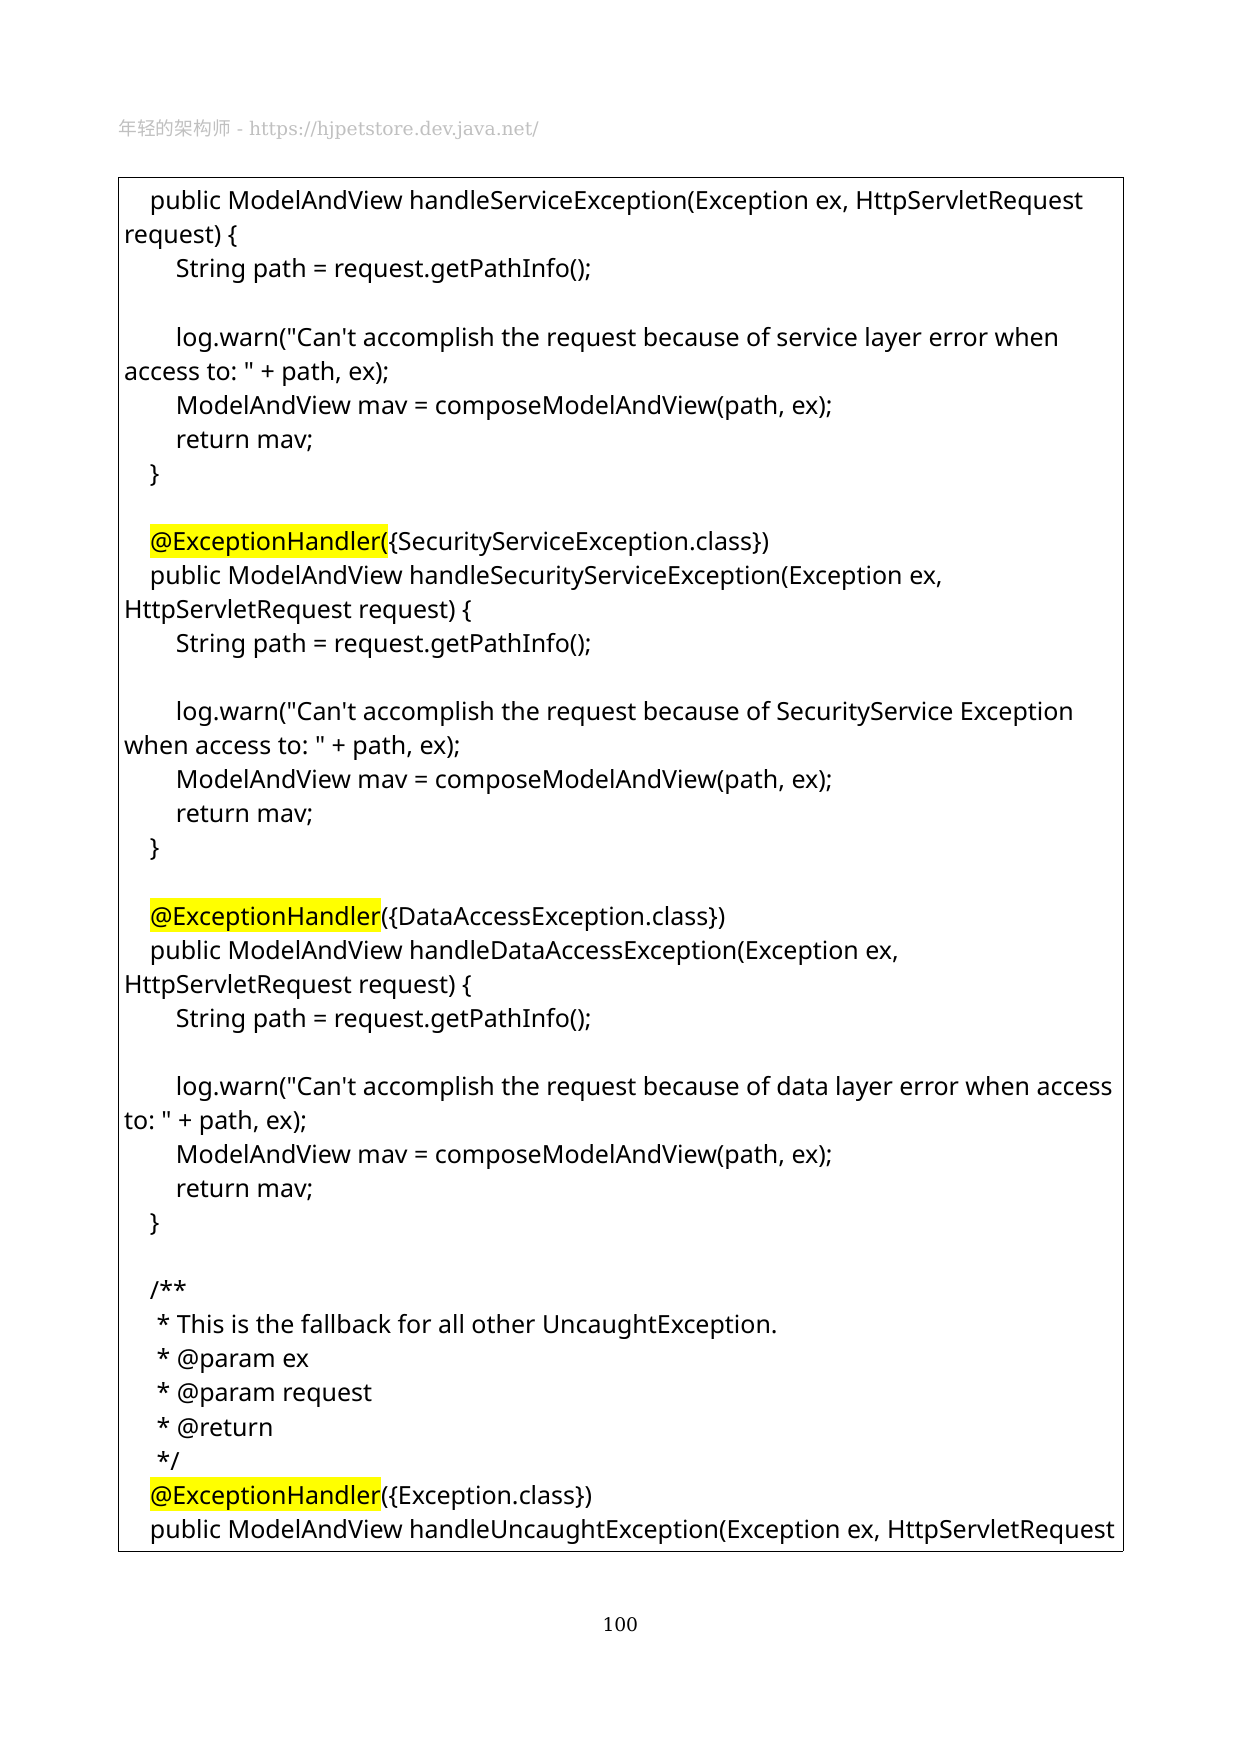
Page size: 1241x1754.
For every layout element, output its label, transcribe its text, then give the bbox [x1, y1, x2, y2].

table_cell public ModelAndView handleServiceException(Exception ex, HttpServletRequest request) { String path = request.getPathInfo(); log.warn("Can't accomplish the request because of service layer error when access to: " + path, ex); ModelAndView mav = composeModelAndView(path, ex); return mav; } @ExceptionHandler({SecurityServiceException.class}) public ModelAndView handleSecurityServiceException(Exception ex, HttpServletRequest request) { String path = request.getPathInfo(); log.warn("Can't accomplish the request because of SecurityService Exception when access to: " + path, ex); ModelAndView mav = composeModelAndView(path, ex); return mav; } @ExceptionHandler({DataAccessException.class}) public ModelAndView handleDataAccessException(Exception ex, HttpServletRequest request) { String path = request.getPathInfo(); log.warn("Can't accomplish the request because of data layer error when access to: " + path, ex); ModelAndView mav = composeModelAndView(path, ex); return mav; } /** * This is the fallback for all other UncaughtException. * @param ex * @param request * @return */ @ExceptionHandler({Exception.class}) public ModelAndView handleUncaughtException(Exception ex, HttpServletRequest [119, 178, 1123, 1551]
